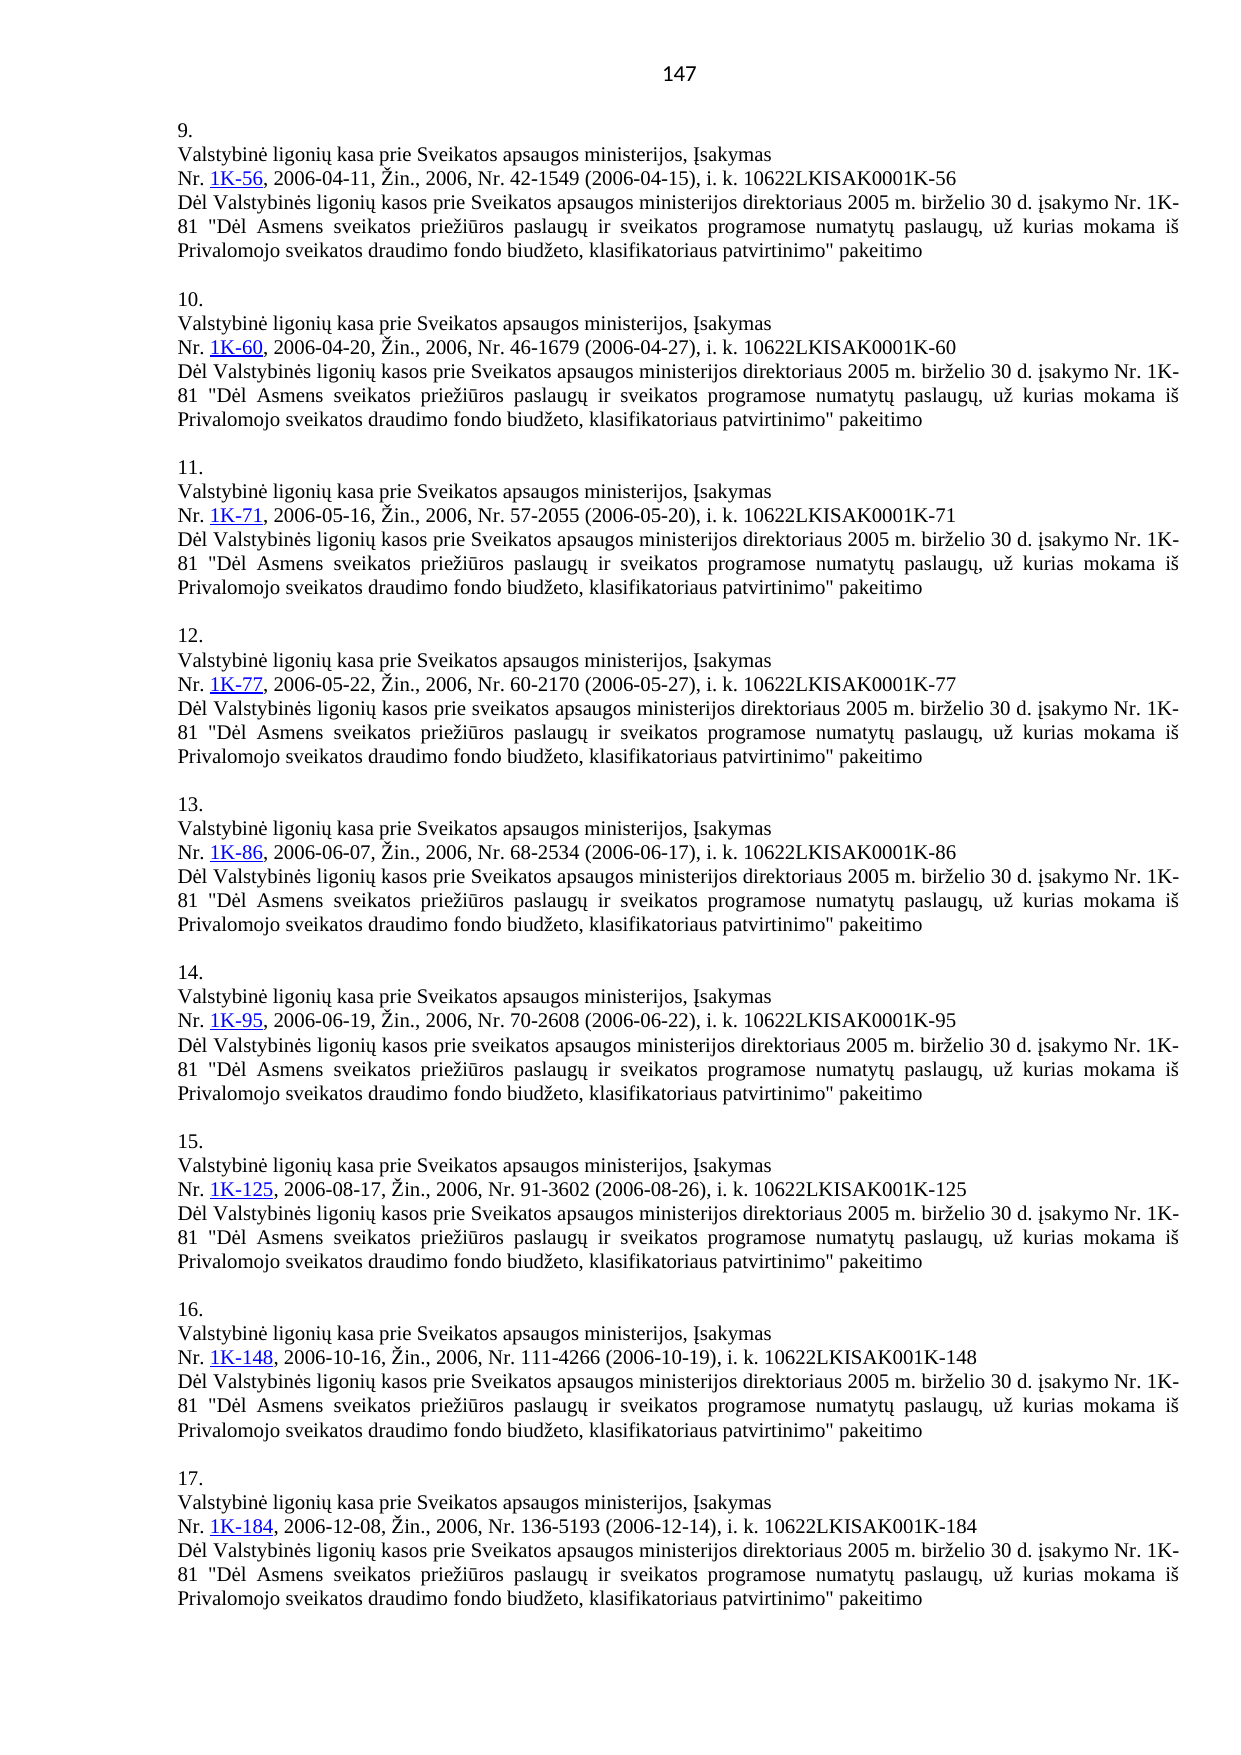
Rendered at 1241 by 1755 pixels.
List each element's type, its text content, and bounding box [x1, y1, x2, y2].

text Valstybinė ligonių kasa prie Sveikatos apsaugos ministerijos, Įsakymas [177, 816, 1181, 840]
text 9. [177, 118, 1181, 142]
text Valstybinė ligonių kasa prie Sveikatos apsaugos ministerijos, Įsakymas [177, 311, 1181, 335]
text 16. [177, 1297, 1181, 1321]
text Valstybinė ligonių kasa prie Sveikatos apsaugos ministerijos, Įsakymas [177, 1321, 1181, 1345]
text Dėl Valstybinės ligonių kasos prie Sveikatos apsaugos ministerijos direktoriaus 2005 m. birželio 30 d. įsakymo Nr. 1K-81 "Dėl Asmens sveikatos priežiūros paslaugų ir sveikatos programose numatytų paslaugų, už kurias mokama iš Privalomojo sveikatos draudimo fondo biudžeto, klasifikatoriaus patvirtinimo" pakeitimo [177, 190, 1181, 262]
text Nr. 1K-184, 2006-12-08, Žin., 2006, Nr. 136-5193 (2006-12-14), i. k. 10622LKISAK001K-184 [177, 1514, 1181, 1538]
text Dėl Valstybinės ligonių kasos prie sveikatos apsaugos ministerijos direktoriaus 2005 m. birželio 30 d. įsakymo Nr. 1K-81 "Dėl Asmens sveikatos priežiūros paslaugų ir sveikatos programose numatytų paslaugų, už kurias mokama iš Privalomojo sveikatos draudimo fondo biudžeto, klasifikatoriaus patvirtinimo" pakeitimo [177, 1032, 1181, 1105]
text 10. [177, 287, 1181, 311]
text Dėl Valstybinės ligonių kasos prie sveikatos apsaugos ministerijos direktoriaus 2005 m. birželio 30 d. įsakymo Nr. 1K-81 "Dėl Asmens sveikatos priežiūros paslaugų ir sveikatos programose numatytų paslaugų, už kurias mokama iš Privalomojo sveikatos draudimo fondo biudžeto, klasifikatoriaus patvirtinimo" pakeitimo [177, 696, 1181, 768]
text Valstybinė ligonių kasa prie Sveikatos apsaugos ministerijos, Įsakymas [177, 984, 1181, 1008]
text 15. [177, 1129, 1181, 1153]
text Dėl Valstybinės ligonių kasos prie Sveikatos apsaugos ministerijos direktoriaus 2005 m. birželio 30 d. įsakymo Nr. 1K-81 "Dėl Asmens sveikatos priežiūros paslaugų ir sveikatos programose numatytų paslaugų, už kurias mokama iš Privalomojo sveikatos draudimo fondo biudžeto, klasifikatoriaus patvirtinimo" pakeitimo [177, 1369, 1181, 1442]
text Valstybinė ligonių kasa prie Sveikatos apsaugos ministerijos, Įsakymas [177, 142, 1181, 166]
text Nr. 1K-86, 2006-06-07, Žin., 2006, Nr. 68-2534 (2006-06-17), i. k. 10622LKISAK0001K-86 [177, 840, 1181, 864]
text Valstybinė ligonių kasa prie Sveikatos apsaugos ministerijos, Įsakymas [177, 479, 1181, 503]
text Valstybinė ligonių kasa prie Sveikatos apsaugos ministerijos, Įsakymas [177, 647, 1181, 672]
text 17. [177, 1466, 1181, 1490]
text 11. [177, 455, 1181, 479]
text Dėl Valstybinės ligonių kasos prie Sveikatos apsaugos ministerijos direktoriaus 2005 m. birželio 30 d. įsakymo Nr. 1K-81 "Dėl Asmens sveikatos priežiūros paslaugų ir sveikatos programose numatytų paslaugų, už kurias mokama iš Privalomojo sveikatos draudimo fondo biudžeto, klasifikatoriaus patvirtinimo" pakeitimo [177, 527, 1181, 599]
text Nr. 1K-95, 2006-06-19, Žin., 2006, Nr. 70-2608 (2006-06-22), i. k. 10622LKISAK0001K-95 [177, 1008, 1181, 1032]
text 13. [177, 792, 1181, 816]
text Nr. 1K-77, 2006-05-22, Žin., 2006, Nr. 60-2170 (2006-05-27), i. k. 10622LKISAK0001K-77 [177, 672, 1181, 696]
text 12. [177, 623, 1181, 647]
text Nr. 1K-125, 2006-08-17, Žin., 2006, Nr. 91-3602 (2006-08-26), i. k. 10622LKISAK001K-125 [177, 1177, 1181, 1201]
text Dėl Valstybinės ligonių kasos prie Sveikatos apsaugos ministerijos direktoriaus 2005 m. birželio 30 d. įsakymo Nr. 1K-81 "Dėl Asmens sveikatos priežiūros paslaugų ir sveikatos programose numatytų paslaugų, už kurias mokama iš Privalomojo sveikatos draudimo fondo biudžeto, klasifikatoriaus patvirtinimo" pakeitimo [177, 359, 1181, 431]
text Nr. 1K-148, 2006-10-16, Žin., 2006, Nr. 111-4266 (2006-10-19), i. k. 10622LKISAK001K-148 [177, 1345, 1181, 1369]
text Valstybinė ligonių kasa prie Sveikatos apsaugos ministerijos, Įsakymas [177, 1490, 1181, 1514]
text Nr. 1K-56, 2006-04-11, Žin., 2006, Nr. 42-1549 (2006-04-15), i. k. 10622LKISAK0001K-56 [177, 166, 1181, 190]
text Valstybinė ligonių kasa prie Sveikatos apsaugos ministerijos, Įsakymas [177, 1153, 1181, 1177]
text 14. [177, 960, 1181, 984]
text Nr. 1K-60, 2006-04-20, Žin., 2006, Nr. 46-1679 (2006-04-27), i. k. 10622LKISAK0001K-60 [177, 335, 1181, 359]
text Dėl Valstybinės ligonių kasos prie Sveikatos apsaugos ministerijos direktoriaus 2005 m. birželio 30 d. įsakymo Nr. 1K-81 "Dėl Asmens sveikatos priežiūros paslaugų ir sveikatos programose numatytų paslaugų, už kurias mokama iš Privalomojo sveikatos draudimo fondo biudžeto, klasifikatoriaus patvirtinimo" pakeitimo [177, 864, 1181, 936]
text Dėl Valstybinės ligonių kasos prie Sveikatos apsaugos ministerijos direktoriaus 2005 m. birželio 30 d. įsakymo Nr. 1K-81 "Dėl Asmens sveikatos priežiūros paslaugų ir sveikatos programose numatytų paslaugų, už kurias mokama iš Privalomojo sveikatos draudimo fondo biudžeto, klasifikatoriaus patvirtinimo" pakeitimo [177, 1538, 1181, 1610]
text Dėl Valstybinės ligonių kasos prie Sveikatos apsaugos ministerijos direktoriaus 2005 m. birželio 30 d. įsakymo Nr. 1K-81 "Dėl Asmens sveikatos priežiūros paslaugų ir sveikatos programose numatytų paslaugų, už kurias mokama iš Privalomojo sveikatos draudimo fondo biudžeto, klasifikatoriaus patvirtinimo" pakeitimo [177, 1201, 1181, 1273]
text Nr. 1K-71, 2006-05-16, Žin., 2006, Nr. 57-2055 (2006-05-20), i. k. 10622LKISAK0001K-71 [177, 503, 1181, 527]
